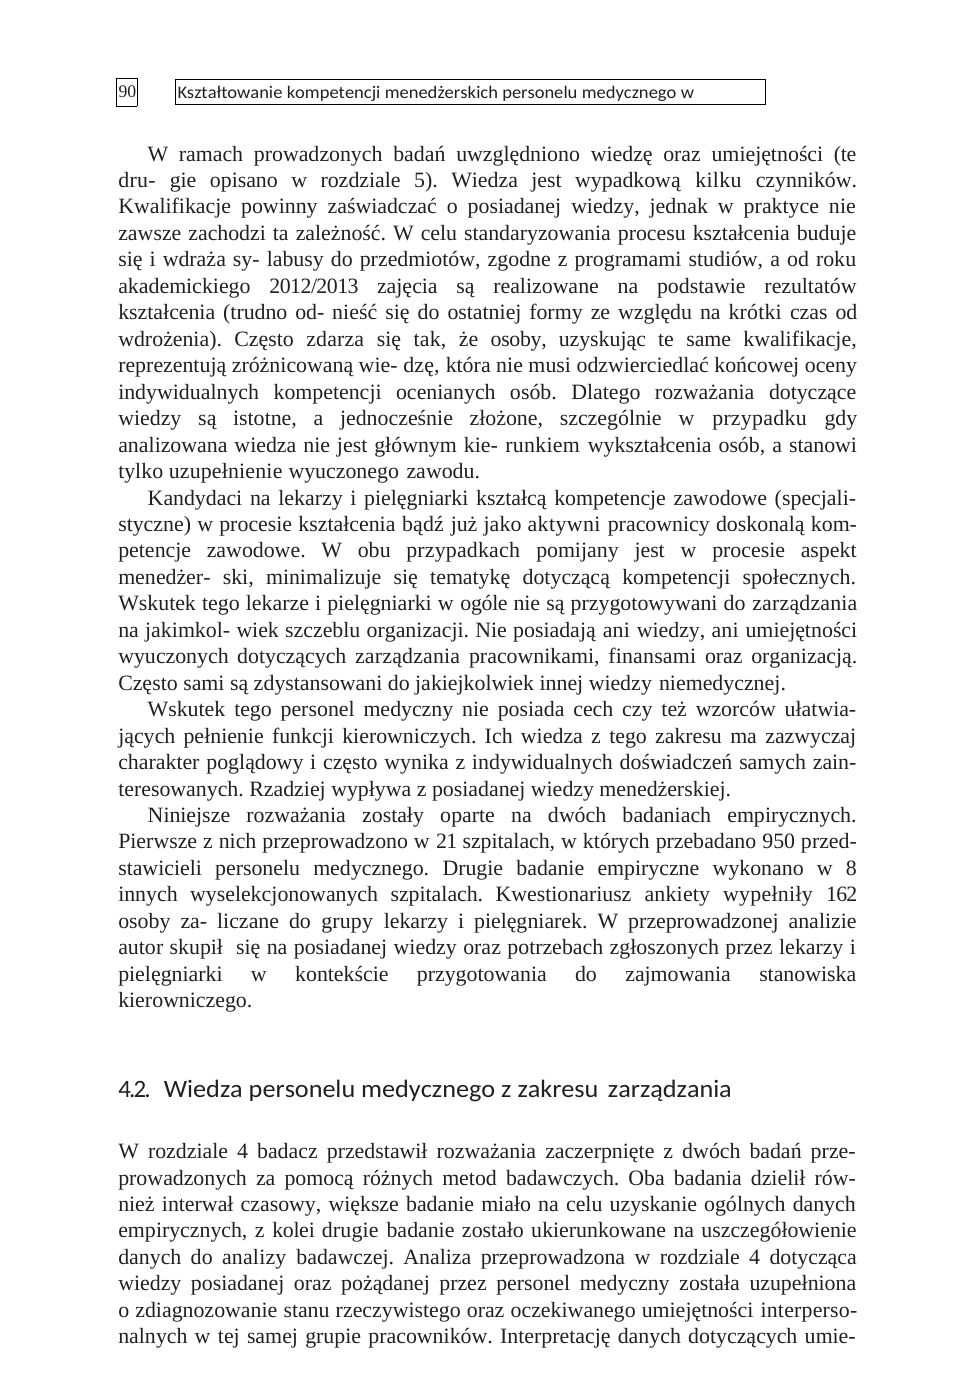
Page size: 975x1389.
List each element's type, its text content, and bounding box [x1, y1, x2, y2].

subtitle Wiedza personelu medycznego z zakresu zarządzania [118, 1073, 869, 1103]
text Niniejsze rozważania zostały oparte na dwóch badaniach empirycznych. Pierwsze z nich przeprowadzono w 21 szpitalach, w których przebadano 950 przed- stawicieli personelu medycznego. Drugie badanie empiryczne wykonano w 8 innych wyselekcjonowanych szpitalach. Kwestionariusz ankiety wypełniły 162 osoby za- liczane do grupy lekarzy i pielęgniarek. W przeprowadzonej analizie autor skupił się na posiadanej wiedzy oraz potrzebach zgłoszonych przez lekarzy i pielęgniarki w kontekście przygotowania do zajmowania stanowiska kierowniczego. [118, 802, 857, 1012]
text Wskutek tego personel medyczny nie posiada cech czy też wzorców ułatwia- jących pełnienie funkcji kierowniczych. Ich wiedza z tego zakresu ma zazwyczaj charakter poglądowy i często wynika z indywidualnych doświadczeń samych zain- teresowanych. Rzadziej wypływa z posiadanej wiedzy menedżerskiej. [118, 696, 857, 801]
text W ramach prowadzonych badań uwzględniono wiedzę oraz umiejętności (te dru- gie opisano w rozdziale 5). Wiedza jest wypadkową kilku czynników. Kwalifikacje powinny zaświadczać o posiadanej wiedzy, jednak w praktyce nie zawsze zachodzi ta zależność. W celu standaryzowania procesu kształcenia buduje się i wdraża sy- labusy do przedmiotów, zgodne z programami studiów, a od roku akademickiego 2012/2013 zajęcia są realizowane na podstawie rezultatów kształcenia (trudno od- nieść się do ostatniej formy ze względu na krótki czas od wdrożenia). Często zdarza się tak, że osoby, uzyskując te same kwalifikacje, reprezentują zróżnicowaną wie- dzę, która nie musi odzwierciedlać końcowej oceny indywidualnych kompetencji ocenianych osób. Dlatego rozważania dotyczące wiedzy są istotne, a jednocześnie złożone, szczególnie w przypadku gdy analizowana wiedza nie jest głównym kie- runkiem wykształcenia osób, a stanowi tylko uzupełnienie wyuczonego zawodu. [118, 141, 857, 483]
text Kandydaci na lekarzy i pielęgniarki kształcą kompetencje zawodowe (specjali- styczne) w procesie kształcenia bądź już jako aktywni pracownicy doskonalą kom- petencje zawodowe. W obu przypadkach pomijany jest w procesie aspekt menedżer- ski, minimalizuje się tematykę dotyczącą kompetencji społecznych. Wskutek tego lekarze i pielęgniarki w ogóle nie są przygotowywani do zarządzania na jakimkol- wiek szczeblu organizacji. Nie posiadają ani wiedzy, ani umiejętności wyuczonych dotyczących zarządzania pracownikami, finansami oraz organizacją. Często sami są zdystansowani do jakiejkolwiek innej wiedzy niemedycznej. [118, 484, 857, 695]
text W rozdziale 4 badacz przedstawił rozważania zaczerpnięte z dwóch badań prze- prowadzonych za pomocą różnych metod badawczych. Oba badania dzielił rów- nież interwał czasowy, większe badanie miało na celu uzyskanie ogólnych danych empirycznych, z kolei drugie badanie zostało ukierunkowane na uszczegółowienie danych do analizy badawczej. Analiza przeprowadzona w rozdziale 4 dotycząca wiedzy posiadanej oraz pożądanej przez personel medyczny została uzupełniona o zdiagnozowanie stanu rzeczywistego oraz oczekiwanego umiejętności interperso- nalnych w tej samej grupie pracowników. Interpretację danych dotyczących umie- [118, 1138, 857, 1348]
